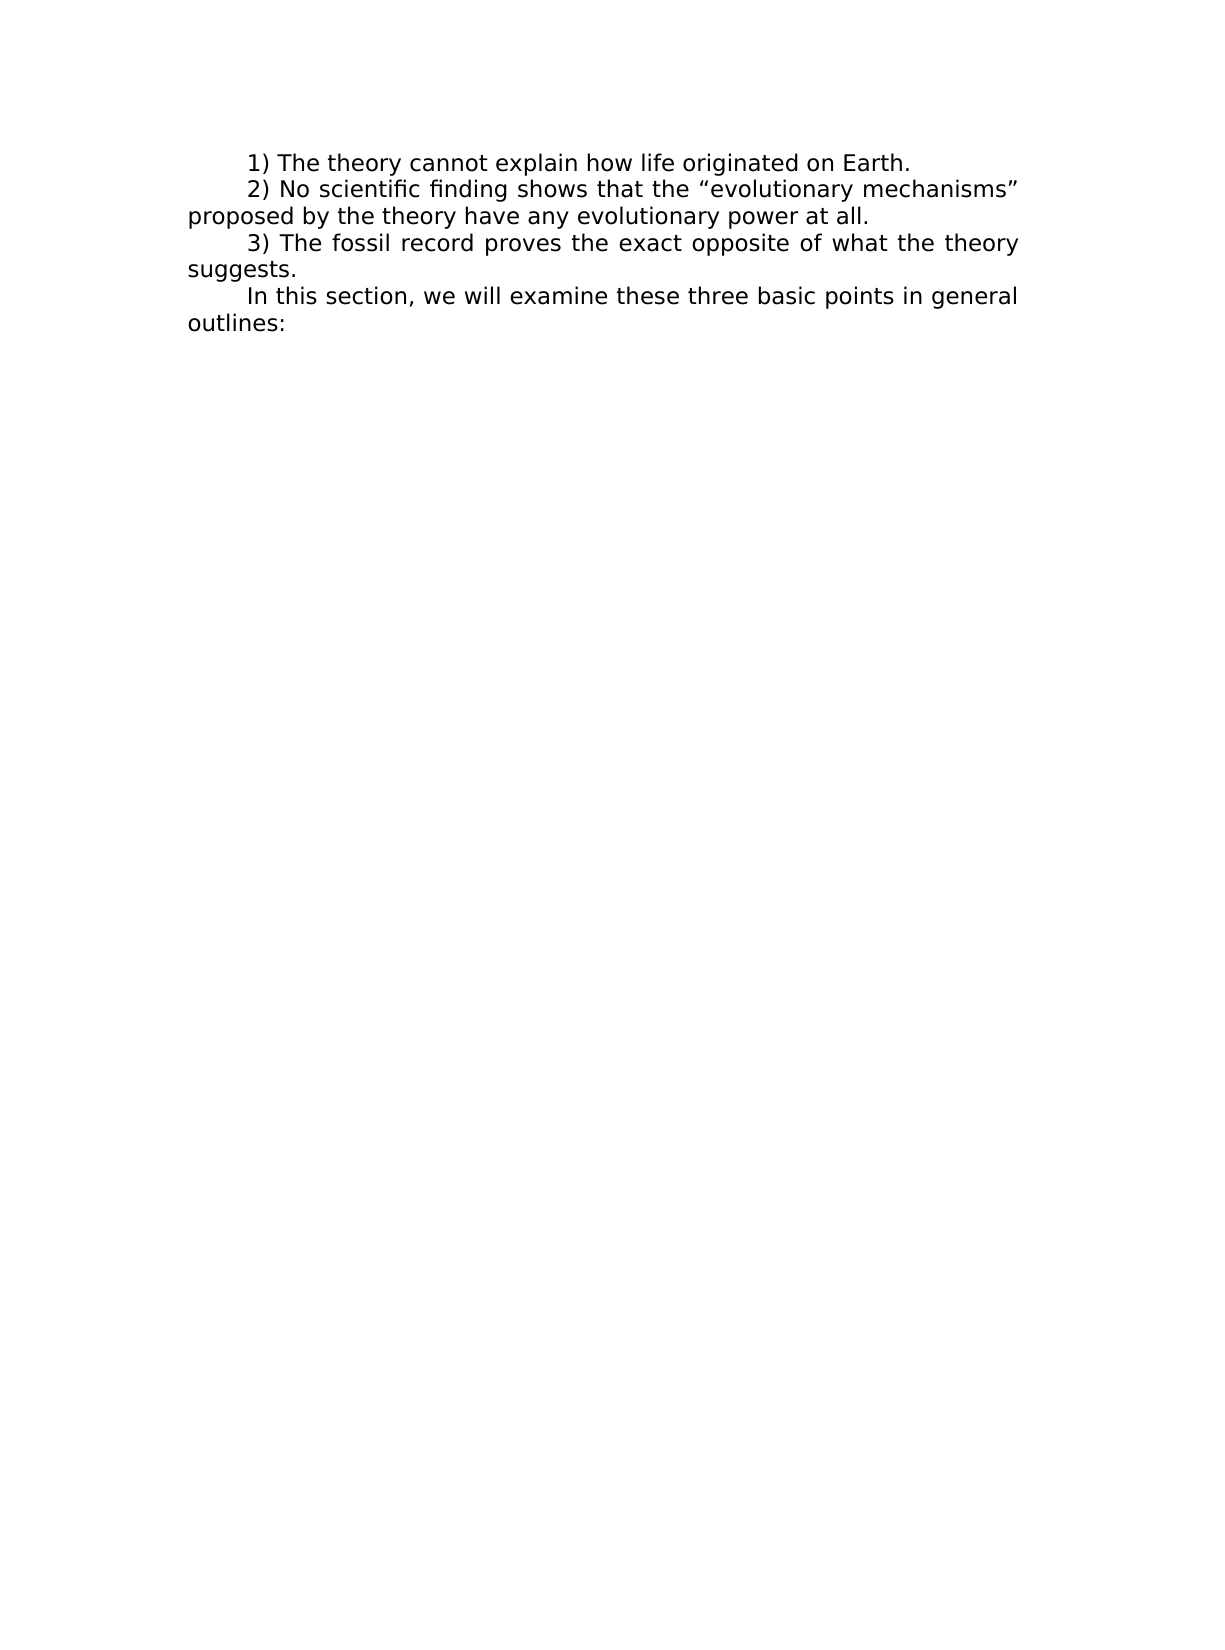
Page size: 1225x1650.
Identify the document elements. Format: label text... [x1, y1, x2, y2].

text 2) No scientific finding shows that the “evolutionary mechanisms” proposed by the theory have any evolutionary power at all. [187, 177, 1020, 230]
text 1) The theory cannot explain how life originated on Earth. [187, 150, 1020, 177]
text In this section, we will examine these three basic points in general outlines: [187, 283, 1020, 337]
text 3) The fossil record proves the exact opposite of what the theory suggests. [187, 230, 1020, 283]
